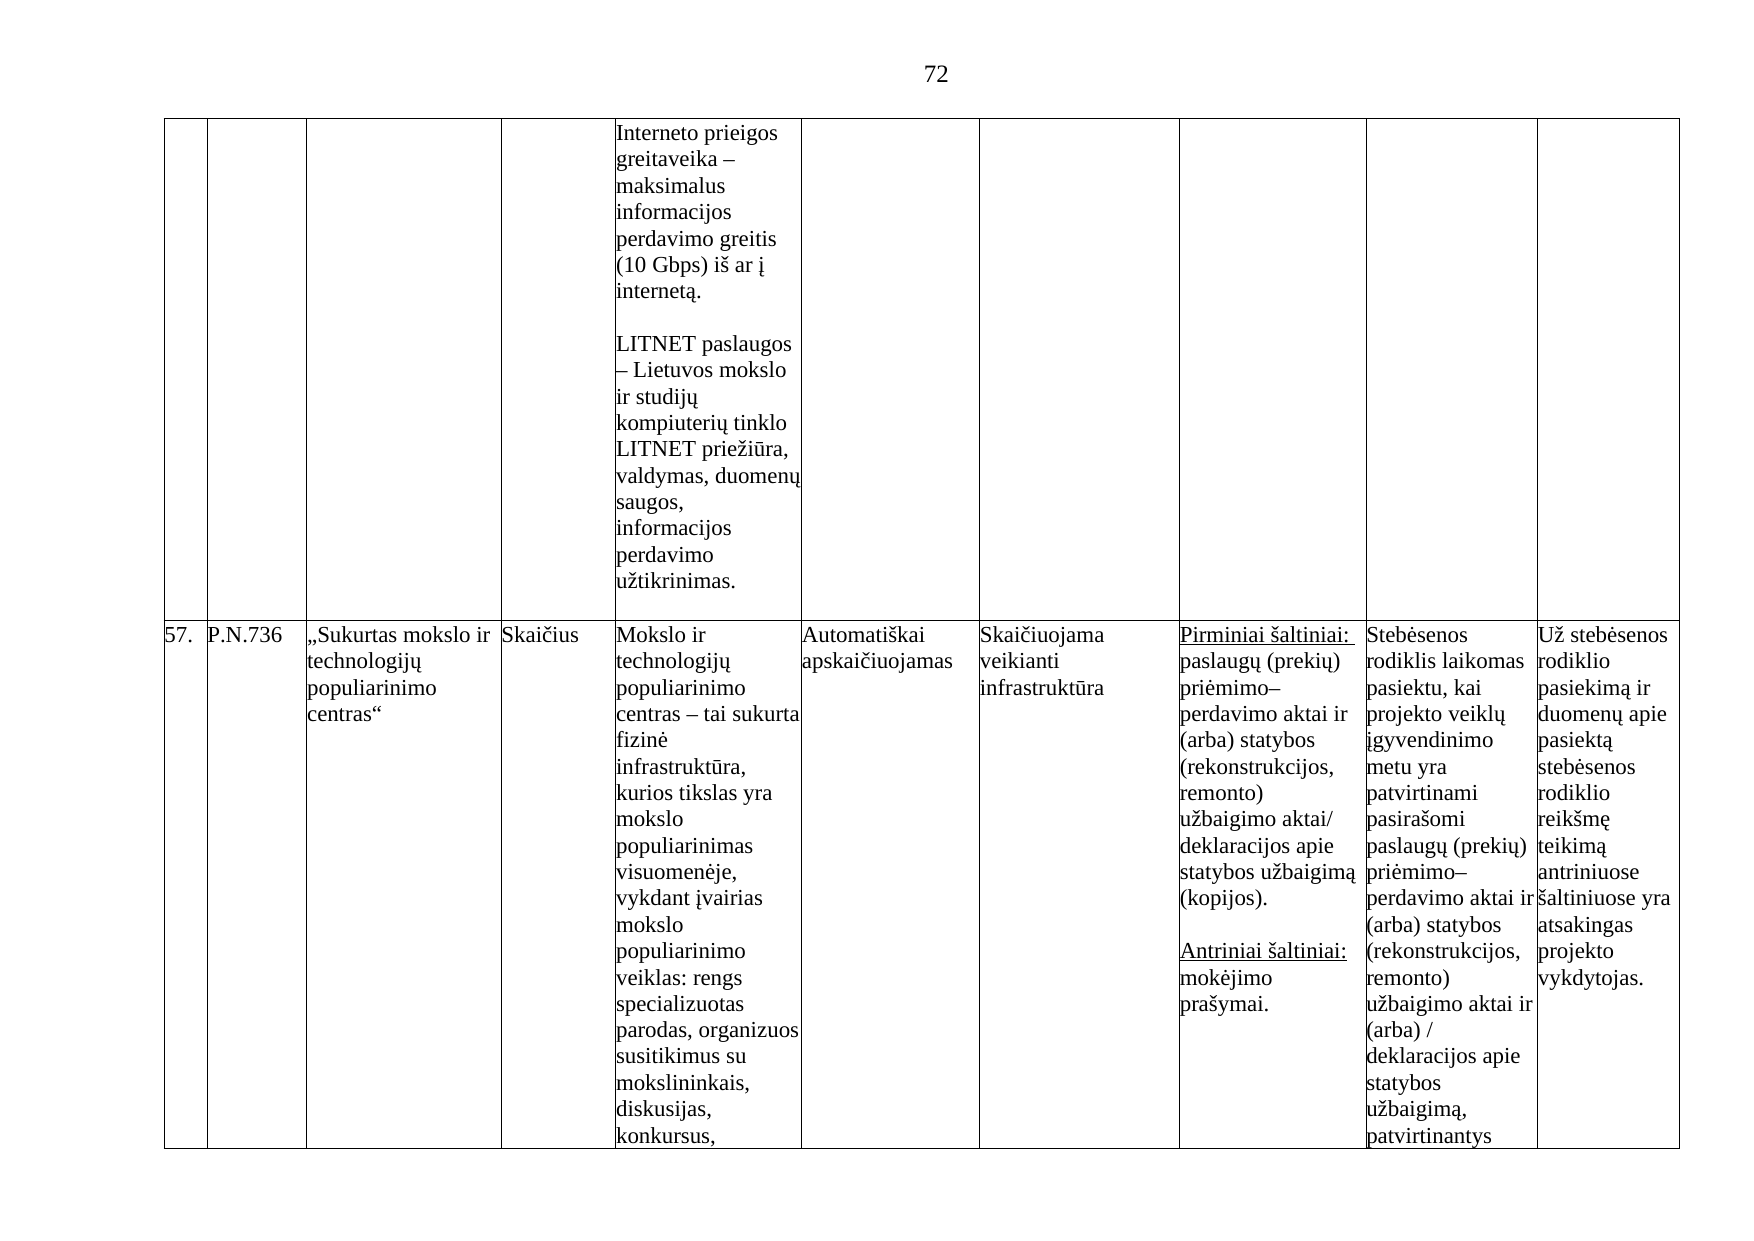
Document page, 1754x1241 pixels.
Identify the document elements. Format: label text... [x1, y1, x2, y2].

table_cell Automatiškai apskaičiuojamas [802, 621, 979, 1148]
table_cell [980, 119, 1179, 620]
table_cell [1367, 119, 1537, 620]
table_cell Už stebėsenos rodiklio pasiekimą ir duomenų apie pasiektą stebėsenos rodiklio reikšmę teikimą antriniuose šaltiniuose yra atsakingas projekto vykdytojas. [1538, 621, 1679, 1148]
table_cell Skaičiuojama veikianti infrastruktūra [980, 621, 1179, 1148]
table_cell P.N.736 [208, 621, 306, 1148]
table_cell [307, 119, 501, 620]
table_cell „Sukurtas mokslo ir technologijų populiarinimo centras“ [307, 621, 501, 1148]
table_cell [502, 119, 615, 620]
table_cell Pirminiai šaltiniai: paslaugų (prekių) priėmimo–perdavimo aktai ir (arba) statybos (rekonstrukcijos, remonto) užbaigimo aktai/ deklaracijos apie statybos užbaigimą (kopijos). Antriniai šaltiniai: mokėjimo prašymai. [1180, 621, 1366, 1148]
table_cell Skaičius [502, 621, 615, 1148]
table_cell [1538, 119, 1679, 620]
table_cell [1180, 119, 1366, 620]
table_cell Interneto prieigos greitaveika – maksimalus informacijos perdavimo greitis (10 Gbps) iš ar į internetą. LITNET paslaugos – Lietuvos mokslo ir studijų kompiuterių tinklo LITNET priežiūra, valdymas, duomenų saugos, informacijos perdavimo užtikrinimas. [616, 119, 801, 620]
table_cell [802, 119, 979, 620]
table_cell 57. [165, 621, 207, 1148]
table_cell [208, 119, 306, 620]
table_cell Stebėsenos rodiklis laikomas pasiektu, kai projekto veiklų įgyvendinimo metu yra patvirtinami pasirašomi paslaugų (prekių) priėmimo–perdavimo aktai ir (arba) statybos (rekonstrukcijos, remonto) užbaigimo aktai ir (arba) / deklaracijos apie statybos užbaigimą, patvirtinantys [1367, 621, 1537, 1148]
table_cell [165, 119, 207, 620]
table_cell Mokslo ir technologijų populiarinimo centras – tai sukurta fizinė infrastruktūra, kurios tikslas yra mokslo populiarinimas visuomenėje, vykdant įvairias mokslo populiarinimo veiklas: rengs specializuotas parodas, organizuos susitikimus su mokslininkais, diskusijas, konkursus, [616, 621, 801, 1148]
